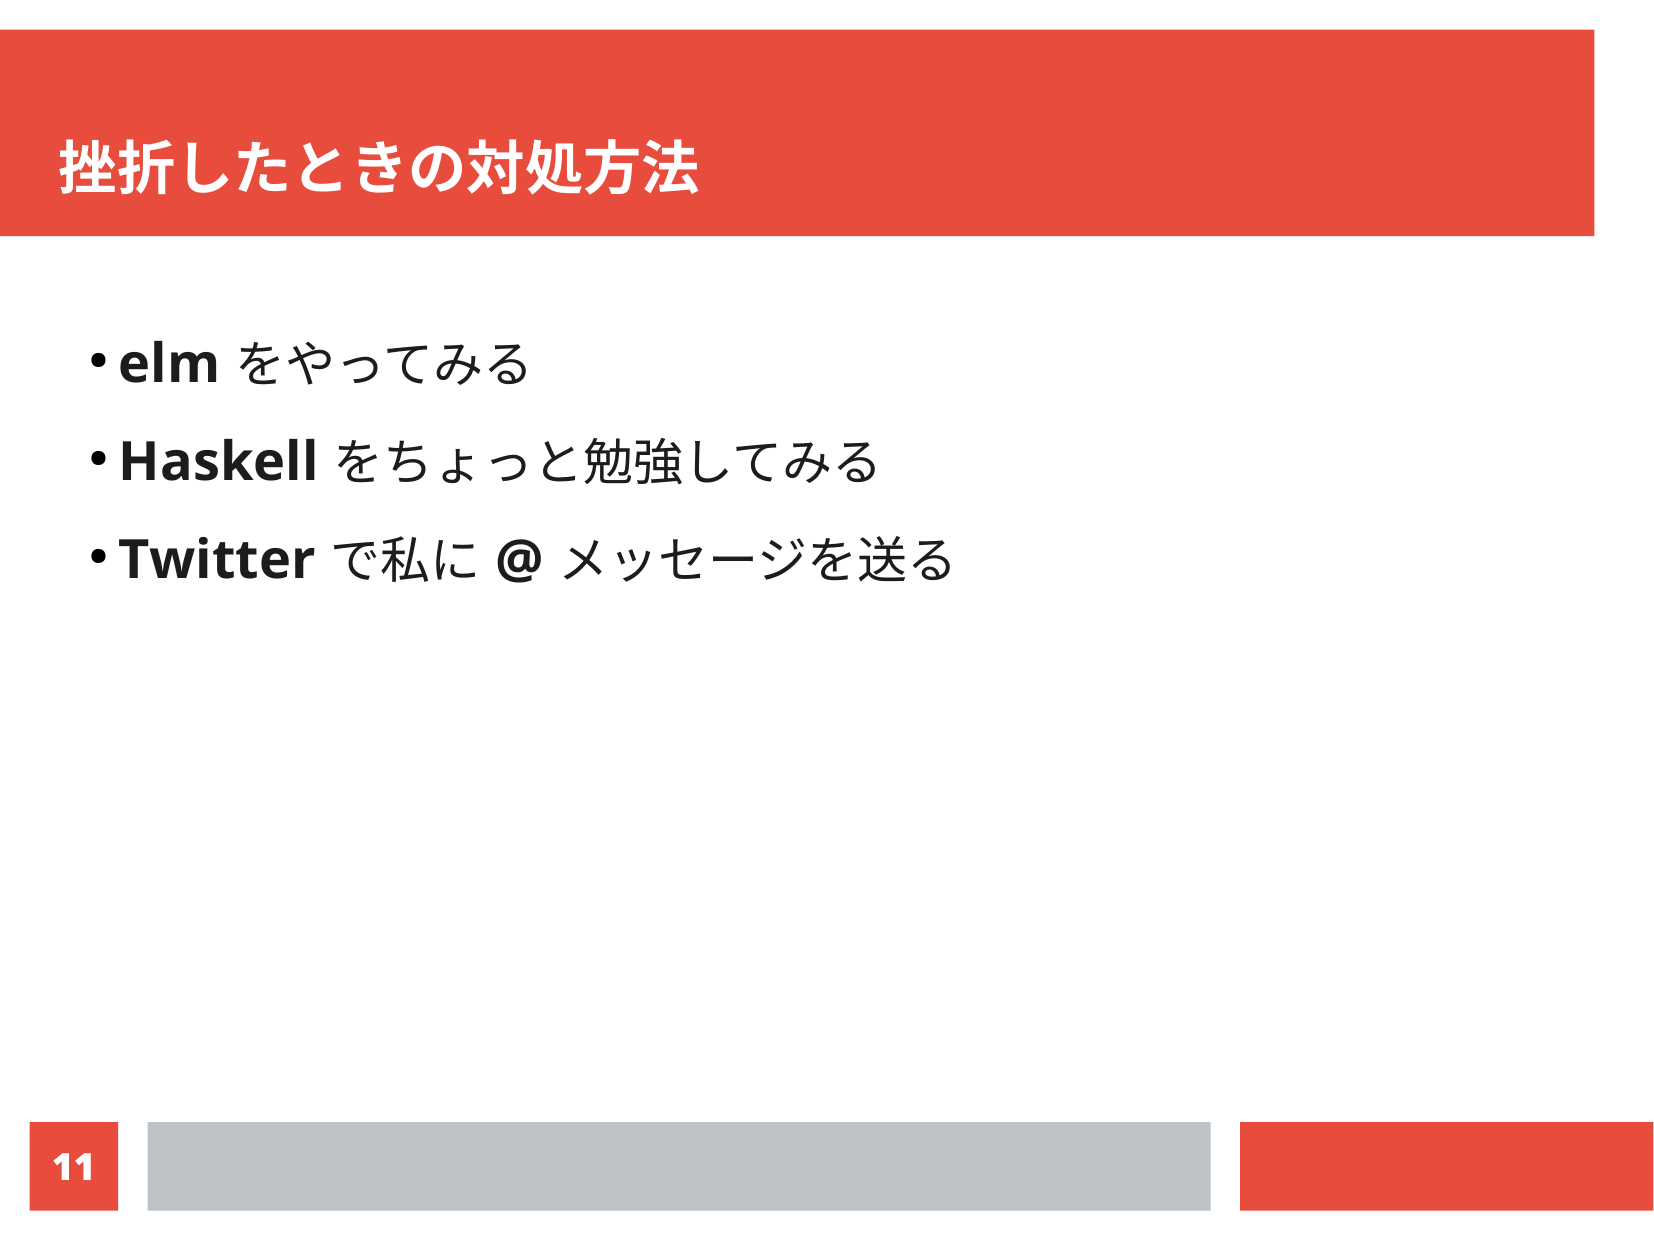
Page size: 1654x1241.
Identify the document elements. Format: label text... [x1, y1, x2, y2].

list elmをやってみる Haskellをちょっと勉強してみる Twitterで私に@メッセージを送る [59, 324, 1565, 1093]
title 挫折したときの対処方法 [59, 59, 1595, 207]
